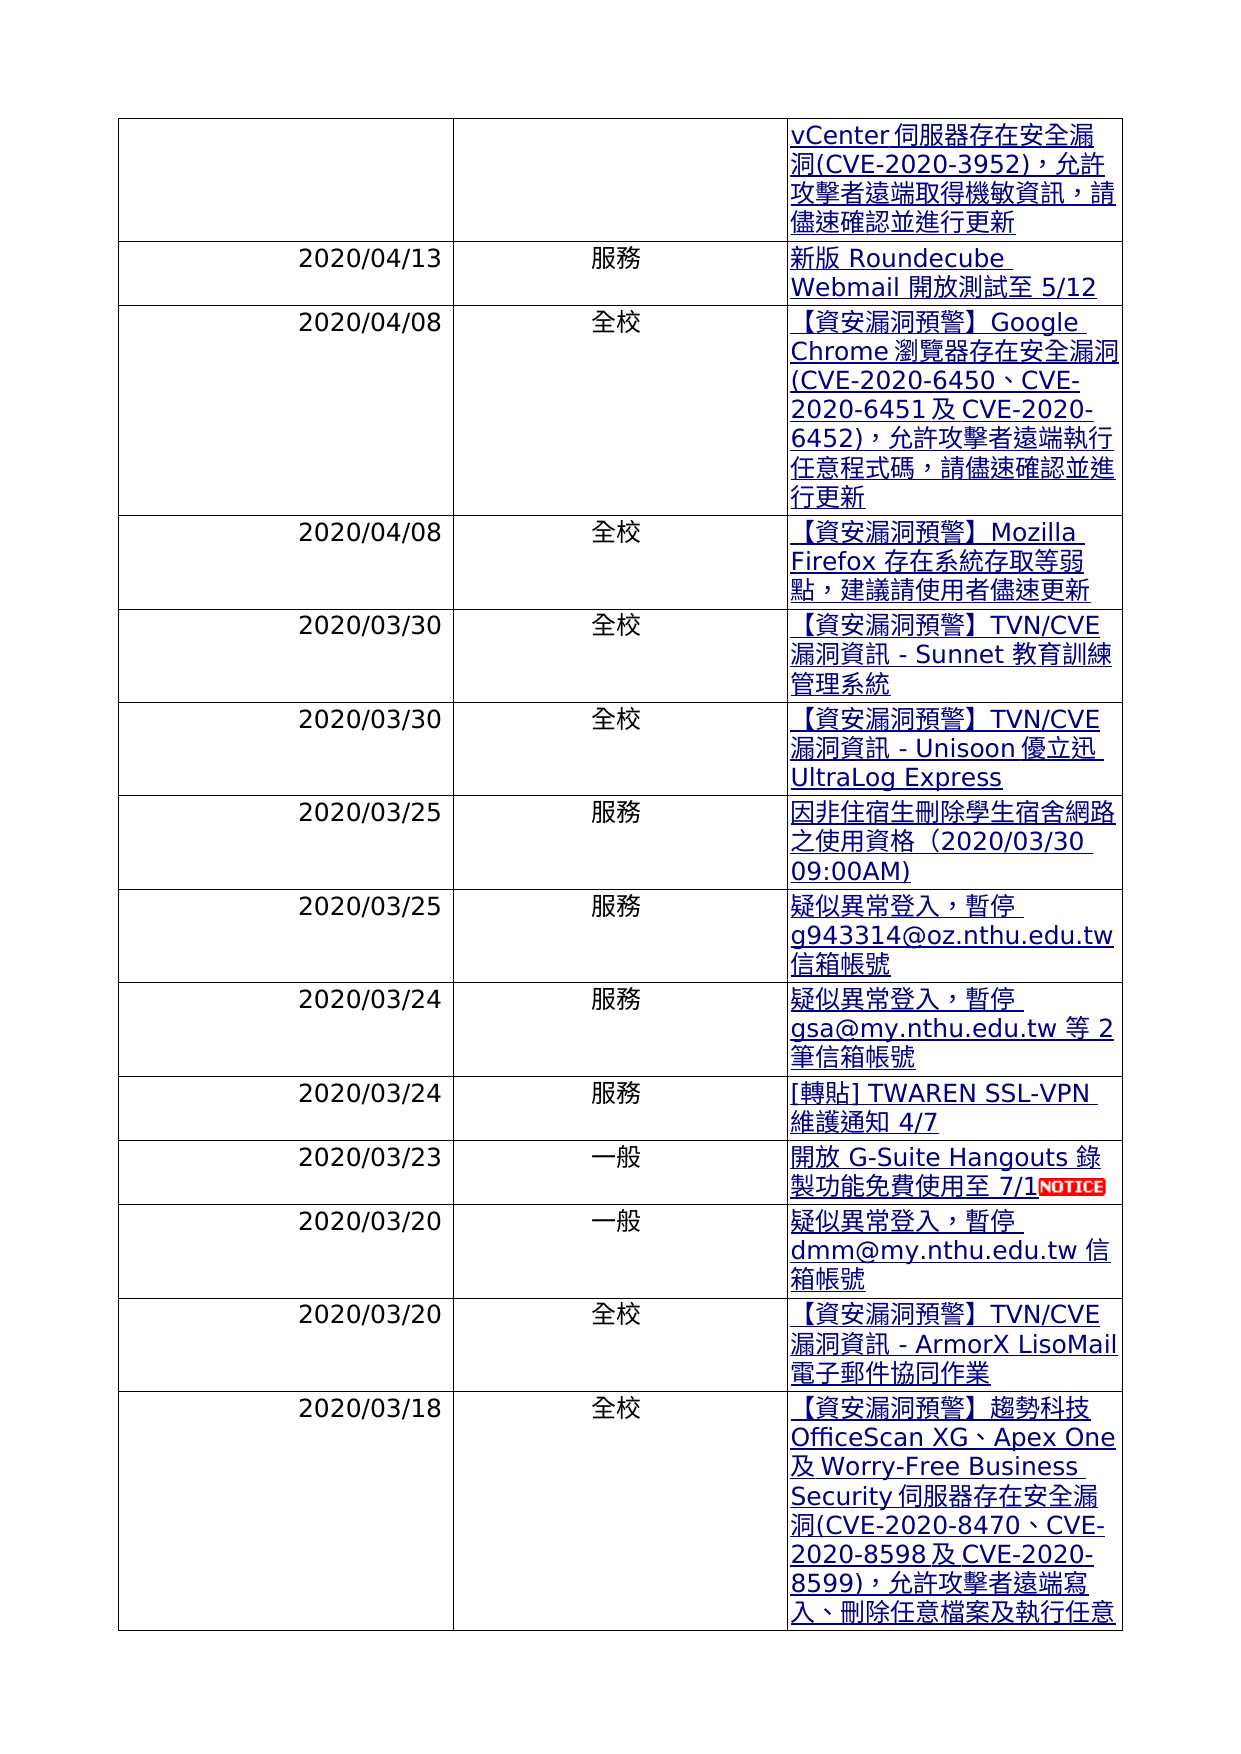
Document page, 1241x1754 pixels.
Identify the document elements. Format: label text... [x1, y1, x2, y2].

table_cell 【資安漏洞預警】趨勢科技OfficeScan XG、Apex One及Worry-Free Business Security伺服器存在安全漏洞(CVE-2020-8470、CVE-2020-8598及CVE-2020-8599)，允許攻擊者遠端寫入、刪除任意檔案及執行任意 [788, 1392, 1122, 1630]
table_cell vCenter伺服器存在安全漏洞(CVE-2020-3952)，允許攻擊者遠端取得機敏資訊，請儘速確認並進行更新 [788, 119, 1122, 241]
table_cell 全校 [454, 610, 787, 702]
table_cell [119, 119, 453, 241]
table_cell 2020/03/24 [119, 1077, 453, 1140]
table_cell 2020/03/25 [119, 890, 453, 982]
table_cell [454, 119, 787, 241]
table_cell 【資安漏洞預警】Mozilla Firefox 存在系統存取等弱點，建議請使用者儘速更新 [788, 516, 1122, 608]
table_cell 2020/03/30 [119, 610, 453, 702]
table_cell 2020/03/23 [119, 1141, 453, 1204]
table_cell 【資安漏洞預警】TVN/CVE漏洞資訊 - ArmorX LisoMail 電子郵件協同作業 [788, 1299, 1122, 1391]
table_cell 因非住宿生刪除學生宿舍網路之使用資格（2020/03/30 09:00AM) [788, 796, 1122, 889]
table_cell 全校 [454, 516, 787, 608]
table_cell 2020/04/08 [119, 306, 453, 515]
table_cell 全校 [454, 1299, 787, 1391]
table_cell 【資安漏洞預警】TVN/CVE漏洞資訊 - Sunnet 教育訓練管理系統 [788, 610, 1122, 702]
table_cell 2020/03/20 [119, 1299, 453, 1391]
table_cell 2020/03/30 [119, 703, 453, 795]
table_cell 2020/03/20 [119, 1205, 453, 1298]
table_cell 服務 [454, 242, 787, 305]
table_cell 全校 [454, 703, 787, 795]
table_cell [轉貼] TWAREN SSL-VPN 維護通知 4/7 [788, 1077, 1122, 1140]
table_cell 一般 [454, 1205, 787, 1298]
table_cell 疑似異常登入，暫停 gsa@my.nthu.edu.tw 等 2 筆信箱帳號 [788, 983, 1122, 1076]
table_cell 2020/03/18 [119, 1392, 453, 1630]
table_cell 服務 [454, 983, 787, 1076]
table_cell 疑似異常登入，暫停 dmm@my.nthu.edu.tw 信箱帳號 [788, 1205, 1122, 1298]
table_cell 服務 [454, 1077, 787, 1140]
table_cell 全校 [454, 306, 787, 515]
table_cell 2020/04/08 [119, 516, 453, 608]
table_cell 【資安漏洞預警】TVN/CVE漏洞資訊 - Unisoon優立迅 UltraLog Express [788, 703, 1122, 795]
table_cell 2020/03/24 [119, 983, 453, 1076]
table_cell 2020/04/13 [119, 242, 453, 305]
table_cell 服務 [454, 890, 787, 982]
table_cell 全校 [454, 1392, 787, 1630]
table_cell 2020/03/25 [119, 796, 453, 889]
table_cell 服務 [454, 796, 787, 889]
table_cell 【資安漏洞預警】Google Chrome瀏覽器存在安全漏洞(CVE-2020-6450、CVE-2020-6451及CVE-2020-6452)，允許攻擊者遠端執行任意程式碼，請儘速確認並進行更新 [788, 306, 1122, 515]
picture [1038, 1178, 1106, 1196]
table_cell 新版 Roundecube Webmail 開放測試至 5/12 [788, 242, 1122, 305]
table_cell 開放 G-Suite Hangouts 錄製功能免費使用至 7/1 [788, 1141, 1122, 1204]
table_cell 疑似異常登入，暫停 g943314@oz.nthu.edu.tw 信箱帳號 [788, 890, 1122, 982]
table_cell 一般 [454, 1141, 787, 1204]
